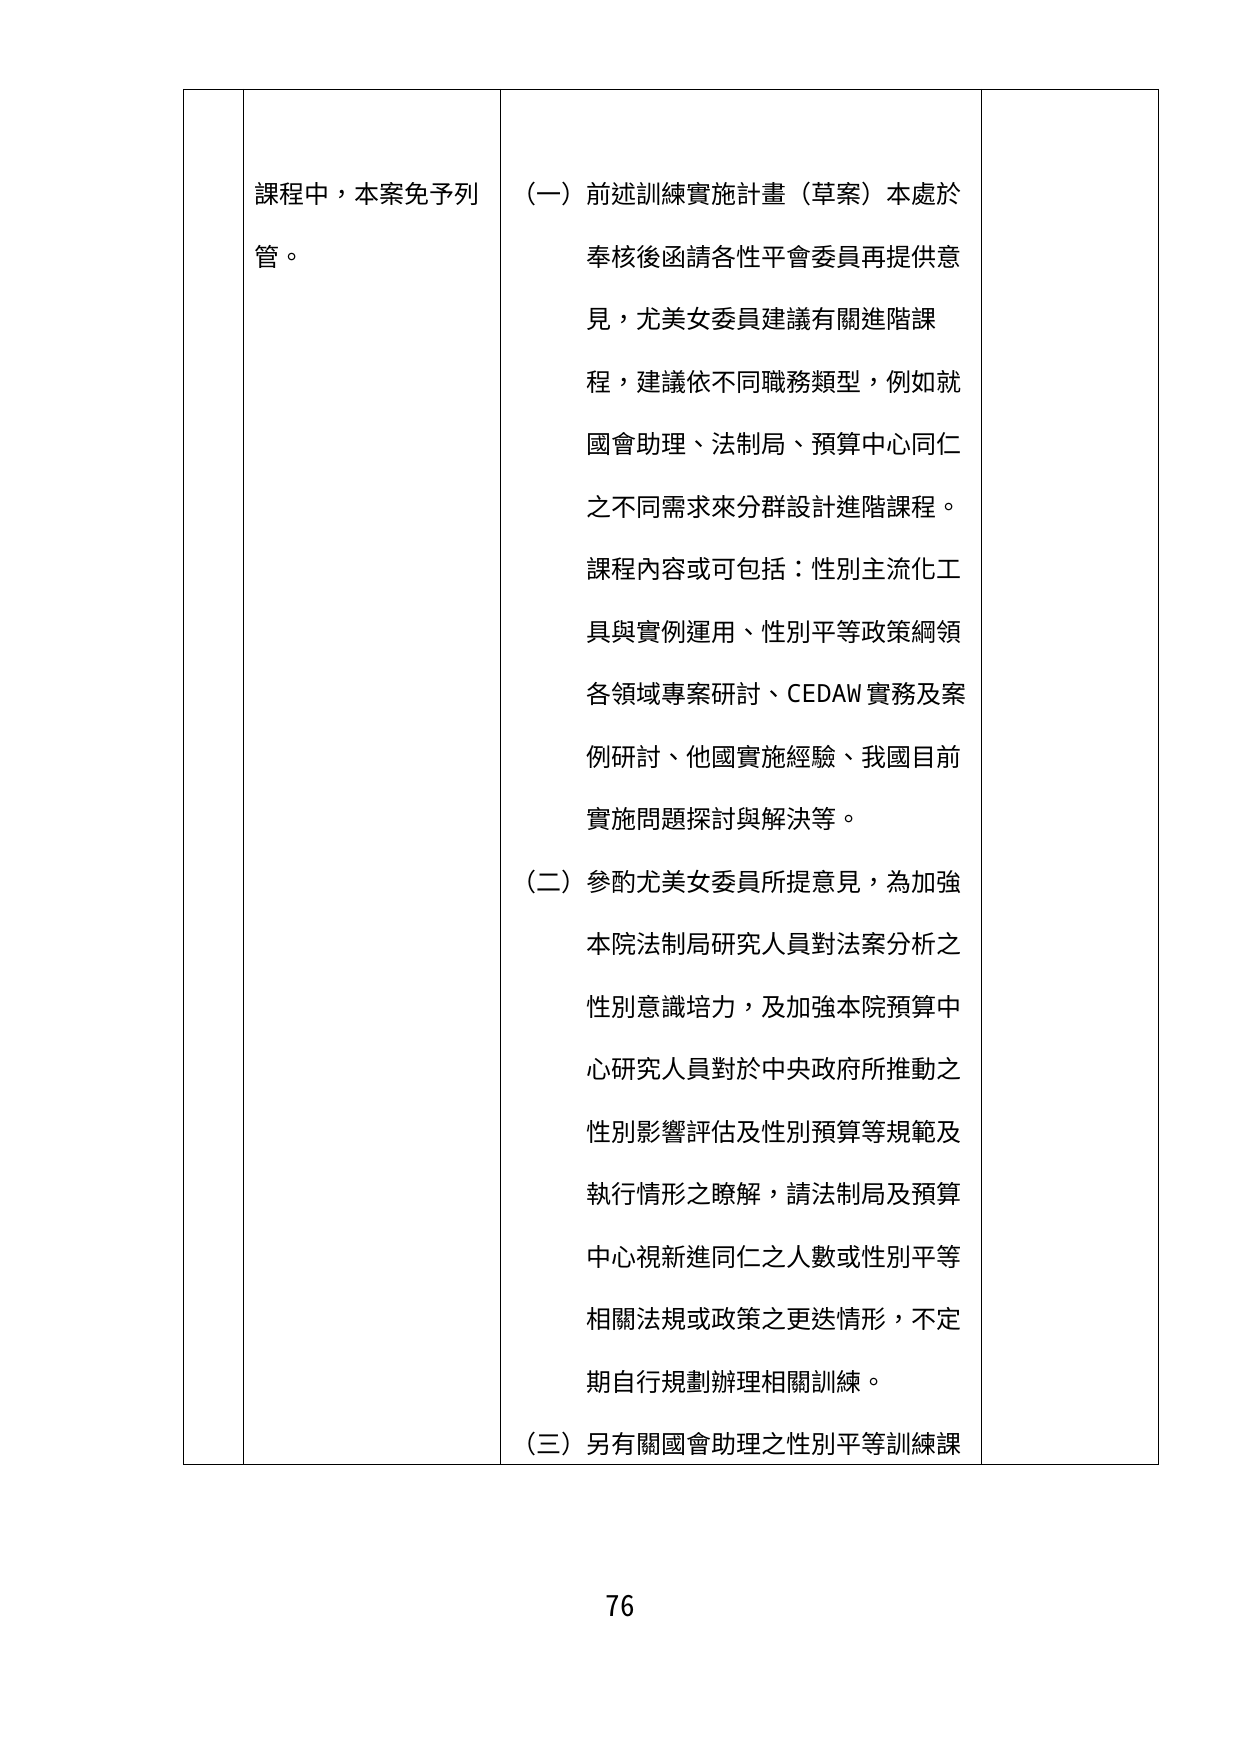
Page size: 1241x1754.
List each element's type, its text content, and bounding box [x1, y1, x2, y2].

table_cell [184, 90, 243, 1464]
table_cell 課程中，本案免予列管。 [244, 90, 500, 1464]
table_cell [982, 90, 1158, 1464]
table_cell （一）前述訓練實施計畫（草案）本處於奉核後函請各性平會委員再提供意見，尤美女委員建議有關進階課程，建議依不同職務類型，例如就國會助理、法制局、預算中心同仁之不同需求來分群設計進階課程。課程內容或可包括：性別主流化工具與實例運用、性別平等政策綱領各領域專案研討、CEDAW實務及案例研討、他國實施經驗、我國目前實施問題探討與解決等。 （二）參酌尤美女委員所提意見，為加強本院法制局研究人員對法案分析之性別意識培力，及加強本院預算中心研究人員對於中央政府所推動之性別影響評估及性別預算等規範及執行情形之瞭解，請法制局及預算中心視新進同仁之人數或性別平等相關法規或政策之更迭情形，不定期自行規劃辦理相關訓練。 （三）另有關國會助理之性別平等訓練課 [501, 90, 981, 1464]
